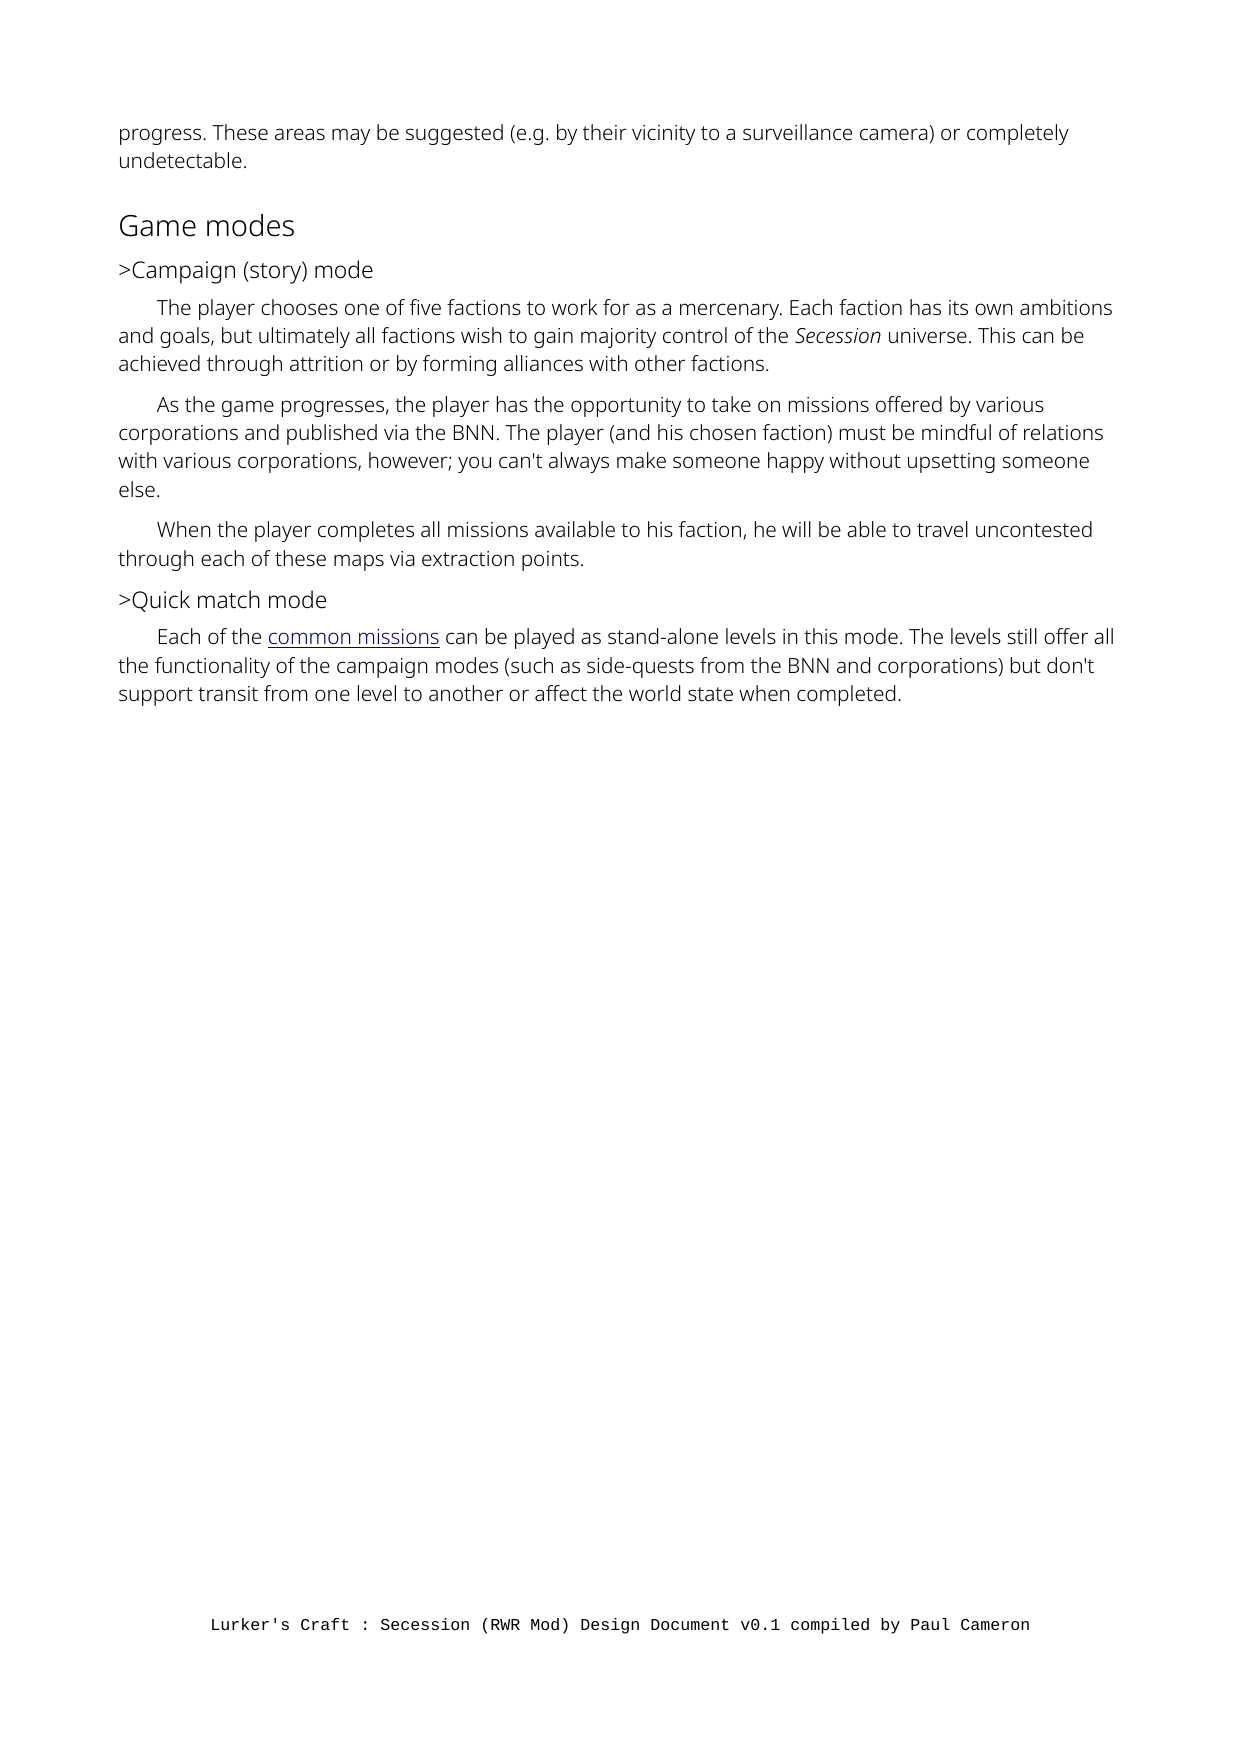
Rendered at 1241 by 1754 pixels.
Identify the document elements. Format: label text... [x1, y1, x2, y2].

text progress. These areas may be suggested (e.g. by their vicinity to a surveillance camera) or completely undetectable. [118, 118, 1122, 175]
text The player chooses one of five factions to work for as a mercenary. Each faction has its own ambitions and goals, but ultimately all factions wish to gain majority control of the Secession universe. This can be achieved through attrition or by forming alliances with other factions. [118, 293, 1122, 378]
subtitle Game modes [118, 206, 1122, 245]
subtitle >Quick match mode [118, 584, 1122, 615]
text Each of the common missions can be played as stand-alone levels in this mode. The levels still offer all the functionality of the campaign modes (such as side-quests from the BNN and corporations) but don't support transit from one level to another or affect the world state when completed. [118, 622, 1122, 708]
text As the game progresses, the player has the opportunity to take on missions offered by various corporations and published via the BNN. The player (and his chosen faction) must be mindful of relations with various corporations, however; you can't always make someone happy without upsetting someone else. [118, 390, 1122, 503]
subtitle >Campaign (story) mode [118, 254, 1122, 286]
text When the player completes all missions available to his faction, he will be able to travel uncontested through each of these maps via extraction points. [118, 515, 1122, 572]
